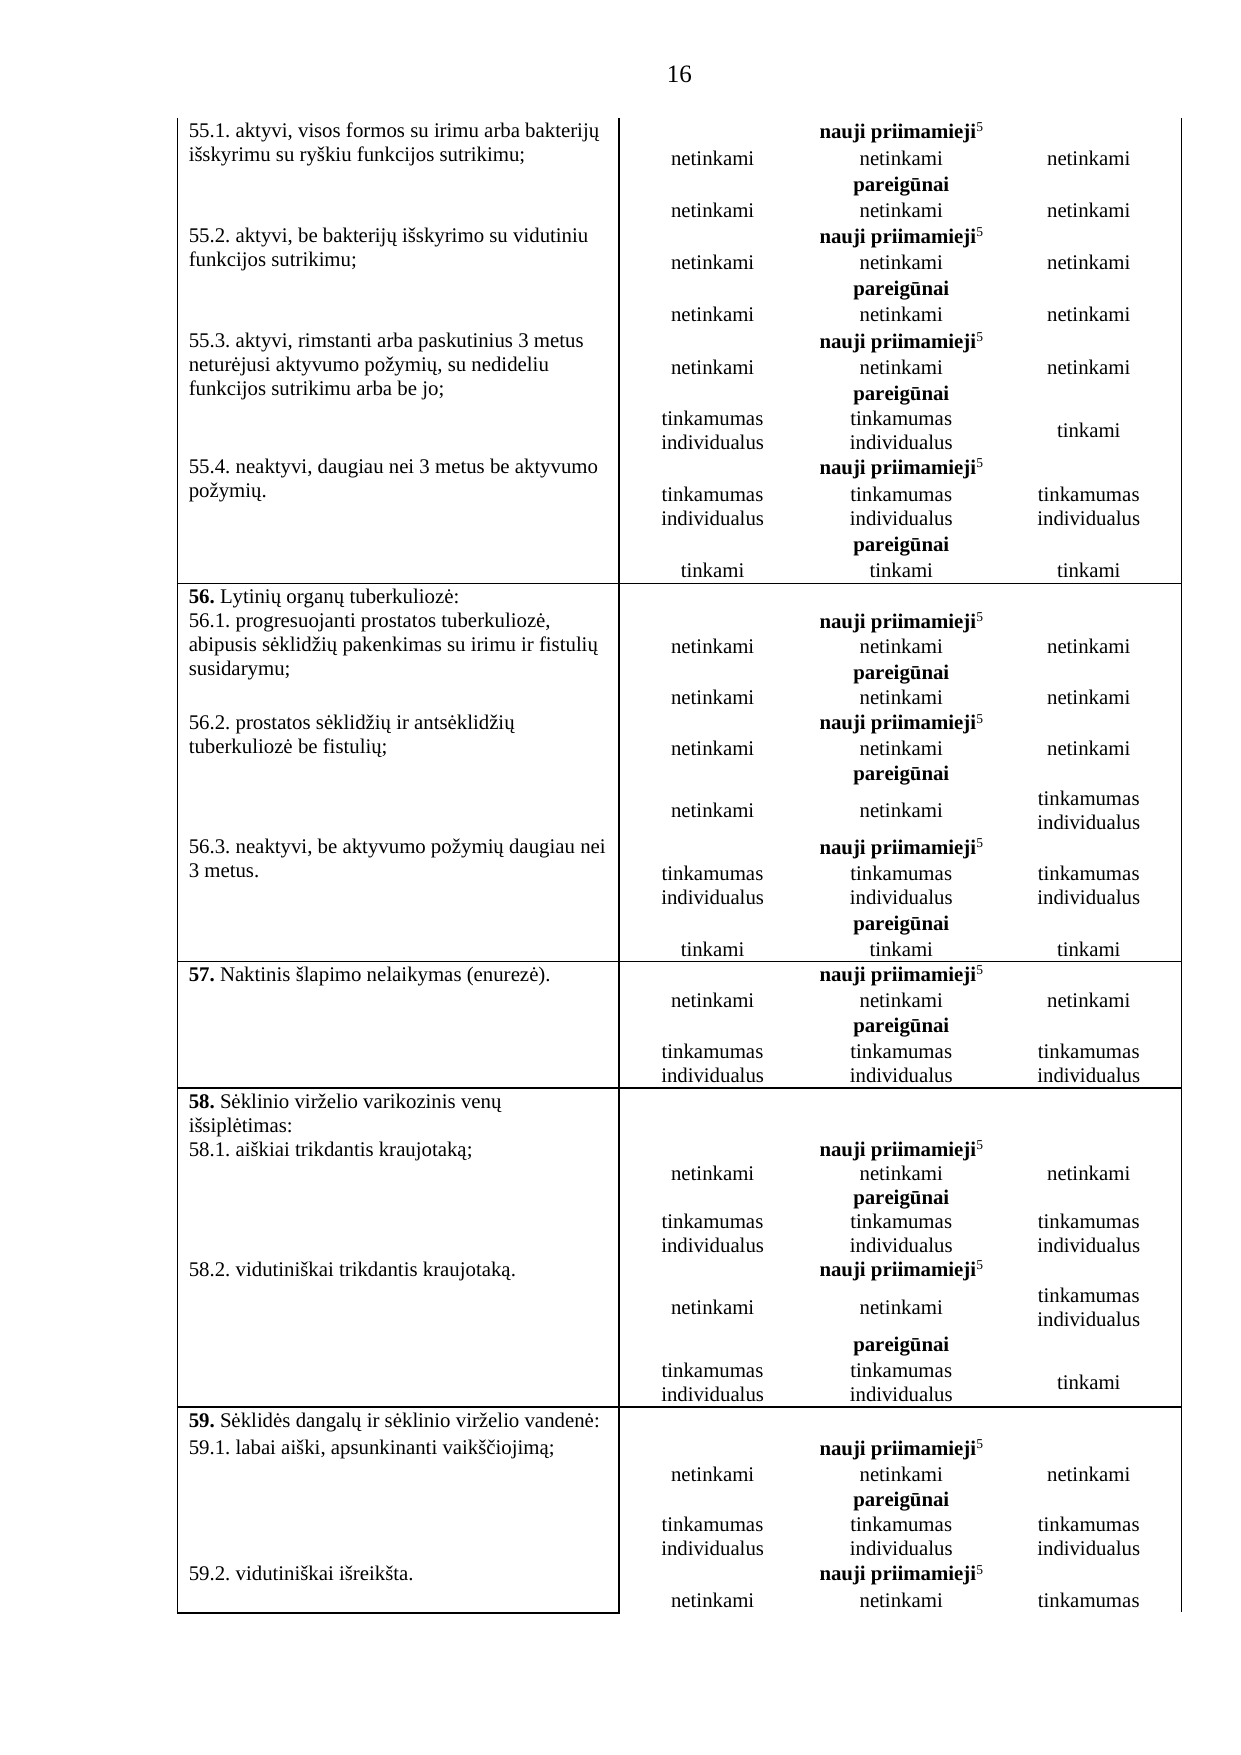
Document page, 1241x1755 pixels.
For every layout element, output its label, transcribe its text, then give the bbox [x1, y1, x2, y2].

table_cell netinkami [620, 1281, 806, 1331]
table_cell [620, 962, 806, 986]
table_cell tinkamumas individualus [806, 860, 996, 909]
table_cell [620, 530, 806, 556]
table_cell pareigūnai [806, 1331, 996, 1356]
table_cell tinkamumas individualus [996, 1209, 1181, 1257]
table_cell 55.2. aktyvi, be bakterijų išskyrimo su vidutiniu funkcijos sutrikimu; [178, 223, 618, 327]
table_cell netinkami [620, 986, 806, 1012]
table_cell tinkamumas individualus [996, 786, 1181, 834]
table_cell pareigūnai [806, 275, 996, 301]
table_cell netinkami [806, 786, 996, 834]
table_cell nauji priimamieji5 [806, 118, 996, 144]
table_cell 59. Sėklidės dangalų ir sėklinio virželio vandenė: [178, 1408, 618, 1435]
table_cell tinkamumas individualus [620, 1038, 806, 1087]
table_cell [620, 1408, 1181, 1435]
table_cell [620, 275, 806, 301]
table_cell netinkami [996, 986, 1181, 1012]
table_cell [996, 659, 1181, 684]
table_cell 56.3. neaktyvi, be aktyvumo požymių daugiau nei 3 metus. [178, 834, 618, 961]
table_cell netinkami [620, 1461, 806, 1487]
table_cell 59.2. vidutiniškai išreikšta. [178, 1560, 618, 1612]
table_cell netinkami [806, 1586, 996, 1612]
table_cell [620, 710, 806, 735]
table_cell tinkamumas individualus [806, 1209, 996, 1257]
table_cell netinkami [806, 684, 996, 709]
table_cell [996, 118, 1181, 144]
table_cell 56.1. progresuojanti prostatos tuberkuliozė, abipusis sėklidžių pakenkimas su irimu ir fistulių susidarymu; [178, 608, 618, 709]
table_cell 59.1. labai aiški, apsunkinanti vaikščiojimą; [178, 1435, 618, 1560]
table_cell netinkami [996, 197, 1181, 223]
table_cell [996, 1012, 1181, 1037]
table_cell [996, 1560, 1181, 1586]
table_cell tinkamumas individualus [620, 1512, 806, 1560]
table_cell tinkamumas individualus [620, 480, 806, 530]
table_cell [996, 1487, 1181, 1512]
table_cell [996, 1435, 1181, 1461]
table_cell tinkamumas individualus [806, 480, 996, 530]
table_cell [996, 223, 1181, 249]
table_cell netinkami [996, 1461, 1181, 1487]
table_cell netinkami [806, 1461, 996, 1487]
table_cell 55.3. aktyvi, rimstanti arba paskutinius 3 metus neturėjusi aktyvumo požymių, su nedideliu funkcijos sutrikimu arba be jo; [178, 328, 618, 454]
table_cell pareigūnai [806, 171, 996, 197]
table_cell nauji priimamieji5 [806, 328, 996, 354]
table_cell netinkami [620, 354, 806, 380]
table_cell 58.2. vidutiniškai trikdantis kraujotaką. [178, 1257, 618, 1406]
table_cell [620, 1089, 1181, 1137]
table_cell [996, 530, 1181, 556]
table_cell netinkami [996, 249, 1181, 275]
table_cell netinkami [806, 735, 996, 761]
table_cell [996, 328, 1181, 354]
table_cell [996, 962, 1181, 986]
table_cell netinkami [620, 144, 806, 171]
table_cell tinkamumas individualus [620, 406, 806, 454]
table_cell [996, 710, 1181, 735]
table_cell tinkamumas individualus [996, 1281, 1181, 1331]
table_cell netinkami [620, 1161, 806, 1185]
table_cell [996, 909, 1181, 935]
table_cell [996, 454, 1181, 480]
table_cell netinkami [620, 301, 806, 327]
table_cell tinkamumas individualus [996, 1512, 1181, 1560]
table_cell [620, 118, 806, 144]
table_cell netinkami [620, 1586, 806, 1612]
table_cell [996, 275, 1181, 301]
table_cell netinkami [806, 197, 996, 223]
table_cell [620, 1185, 806, 1209]
table_cell nauji priimamieji5 [806, 1137, 996, 1161]
table_cell [620, 380, 806, 406]
table_cell pareigūnai [806, 761, 996, 786]
table_cell netinkami [620, 786, 806, 834]
table_cell 58.1. aiškiai trikdantis kraujotaką; [178, 1137, 618, 1257]
table_cell tinkami [996, 935, 1181, 961]
table_cell netinkami [806, 1281, 996, 1331]
table_cell pareigūnai [806, 909, 996, 935]
table_cell [996, 1185, 1181, 1209]
table_cell [996, 834, 1181, 859]
table_cell [996, 608, 1181, 634]
table_cell netinkami [996, 144, 1181, 171]
table_cell nauji priimamieji5 [806, 1257, 996, 1281]
table_cell [996, 761, 1181, 786]
table_cell netinkami [996, 354, 1181, 380]
table_cell [620, 761, 806, 786]
table_cell 55.4. neaktyvi, daugiau nei 3 metus be aktyvumo požymių. [178, 454, 618, 582]
table_cell tinkami [996, 556, 1181, 582]
table_cell [620, 1487, 806, 1512]
table_cell [620, 454, 806, 480]
table_cell netinkami [806, 144, 996, 171]
table_cell tinkamumas individualus [806, 406, 996, 454]
table_cell 58. Sėklinio virželio varikozinis venų išsiplėtimas: [178, 1089, 618, 1137]
table_cell netinkami [620, 634, 806, 659]
table_cell netinkami [996, 301, 1181, 327]
table_cell tinkami [806, 556, 996, 582]
table_cell nauji priimamieji5 [806, 454, 996, 480]
table_cell [620, 1560, 806, 1586]
table_cell tinkami [996, 406, 1181, 454]
table_cell [996, 1137, 1181, 1161]
table_cell tinkami [996, 1356, 1181, 1406]
table_cell pareigūnai [806, 1012, 996, 1037]
table_cell pareigūnai [806, 1487, 996, 1512]
table_cell netinkami [620, 684, 806, 709]
table_cell tinkamumas individualus [620, 860, 806, 909]
table_cell [620, 1257, 806, 1281]
table_cell netinkami [996, 1161, 1181, 1185]
table_cell [620, 608, 806, 634]
table_cell tinkamumas individualus [806, 1356, 996, 1406]
table_cell netinkami [996, 634, 1181, 659]
table_cell nauji priimamieji5 [806, 834, 996, 859]
table_cell [620, 223, 806, 249]
table_cell tinkamumas individualus [806, 1038, 996, 1087]
table_cell [620, 1012, 806, 1037]
table_cell [996, 171, 1181, 197]
table_cell tinkamumas individualus [806, 1512, 996, 1560]
table_cell [996, 1257, 1181, 1281]
table_cell [620, 328, 806, 354]
table_cell tinkamumas individualus [996, 480, 1181, 530]
table_cell [620, 584, 1181, 608]
table_cell netinkami [996, 684, 1181, 709]
table_cell netinkami [806, 354, 996, 380]
table_cell [996, 380, 1181, 406]
table_cell [620, 909, 806, 935]
table_cell nauji priimamieji5 [806, 710, 996, 735]
table_cell tinkamumas [996, 1586, 1181, 1612]
table_cell tinkami [620, 935, 806, 961]
table_cell [620, 834, 806, 859]
table_cell tinkamumas individualus [996, 1038, 1181, 1087]
table_cell netinkami [620, 735, 806, 761]
table_cell nauji priimamieji5 [806, 223, 996, 249]
table_cell [620, 1435, 806, 1461]
table_cell nauji priimamieji5 [806, 1435, 996, 1461]
table_cell 55.1. aktyvi, visos formos su irimu arba bakterijų išskyrimu su ryškiu funkcijos sutrikimu; [178, 118, 618, 223]
table_cell netinkami [806, 301, 996, 327]
table_cell nauji priimamieji5 [806, 608, 996, 634]
table_cell 57. Naktinis šlapimo nelaikymas (enurezė). [178, 962, 618, 1087]
table_cell pareigūnai [806, 1185, 996, 1209]
table_cell netinkami [806, 249, 996, 275]
table_cell tinkamumas individualus [620, 1209, 806, 1257]
table_cell [996, 1331, 1181, 1356]
table_cell tinkami [806, 935, 996, 961]
table_cell pareigūnai [806, 659, 996, 684]
table_cell nauji priimamieji5 [806, 962, 996, 986]
table_cell [620, 1137, 806, 1161]
table_cell pareigūnai [806, 380, 996, 406]
table_cell tinkamumas individualus [996, 860, 1181, 909]
table_cell netinkami [806, 634, 996, 659]
table_cell 56.2. prostatos sėklidžių ir antsėklidžių tuberkuliozė be fistulių; [178, 710, 618, 834]
table_cell netinkami [806, 1161, 996, 1185]
table_cell 56. Lytinių organų tuberkuliozė: [178, 584, 618, 608]
table_cell netinkami [620, 249, 806, 275]
table_cell netinkami [996, 735, 1181, 761]
table_cell netinkami [806, 986, 996, 1012]
table_cell [620, 1331, 806, 1356]
table_cell [620, 171, 806, 197]
table_cell [620, 659, 806, 684]
table_cell tinkami [620, 556, 806, 582]
table_cell nauji priimamieji5 [806, 1560, 996, 1586]
table_cell netinkami [620, 197, 806, 223]
table_cell pareigūnai [806, 530, 996, 556]
table_cell tinkamumas individualus [620, 1356, 806, 1406]
